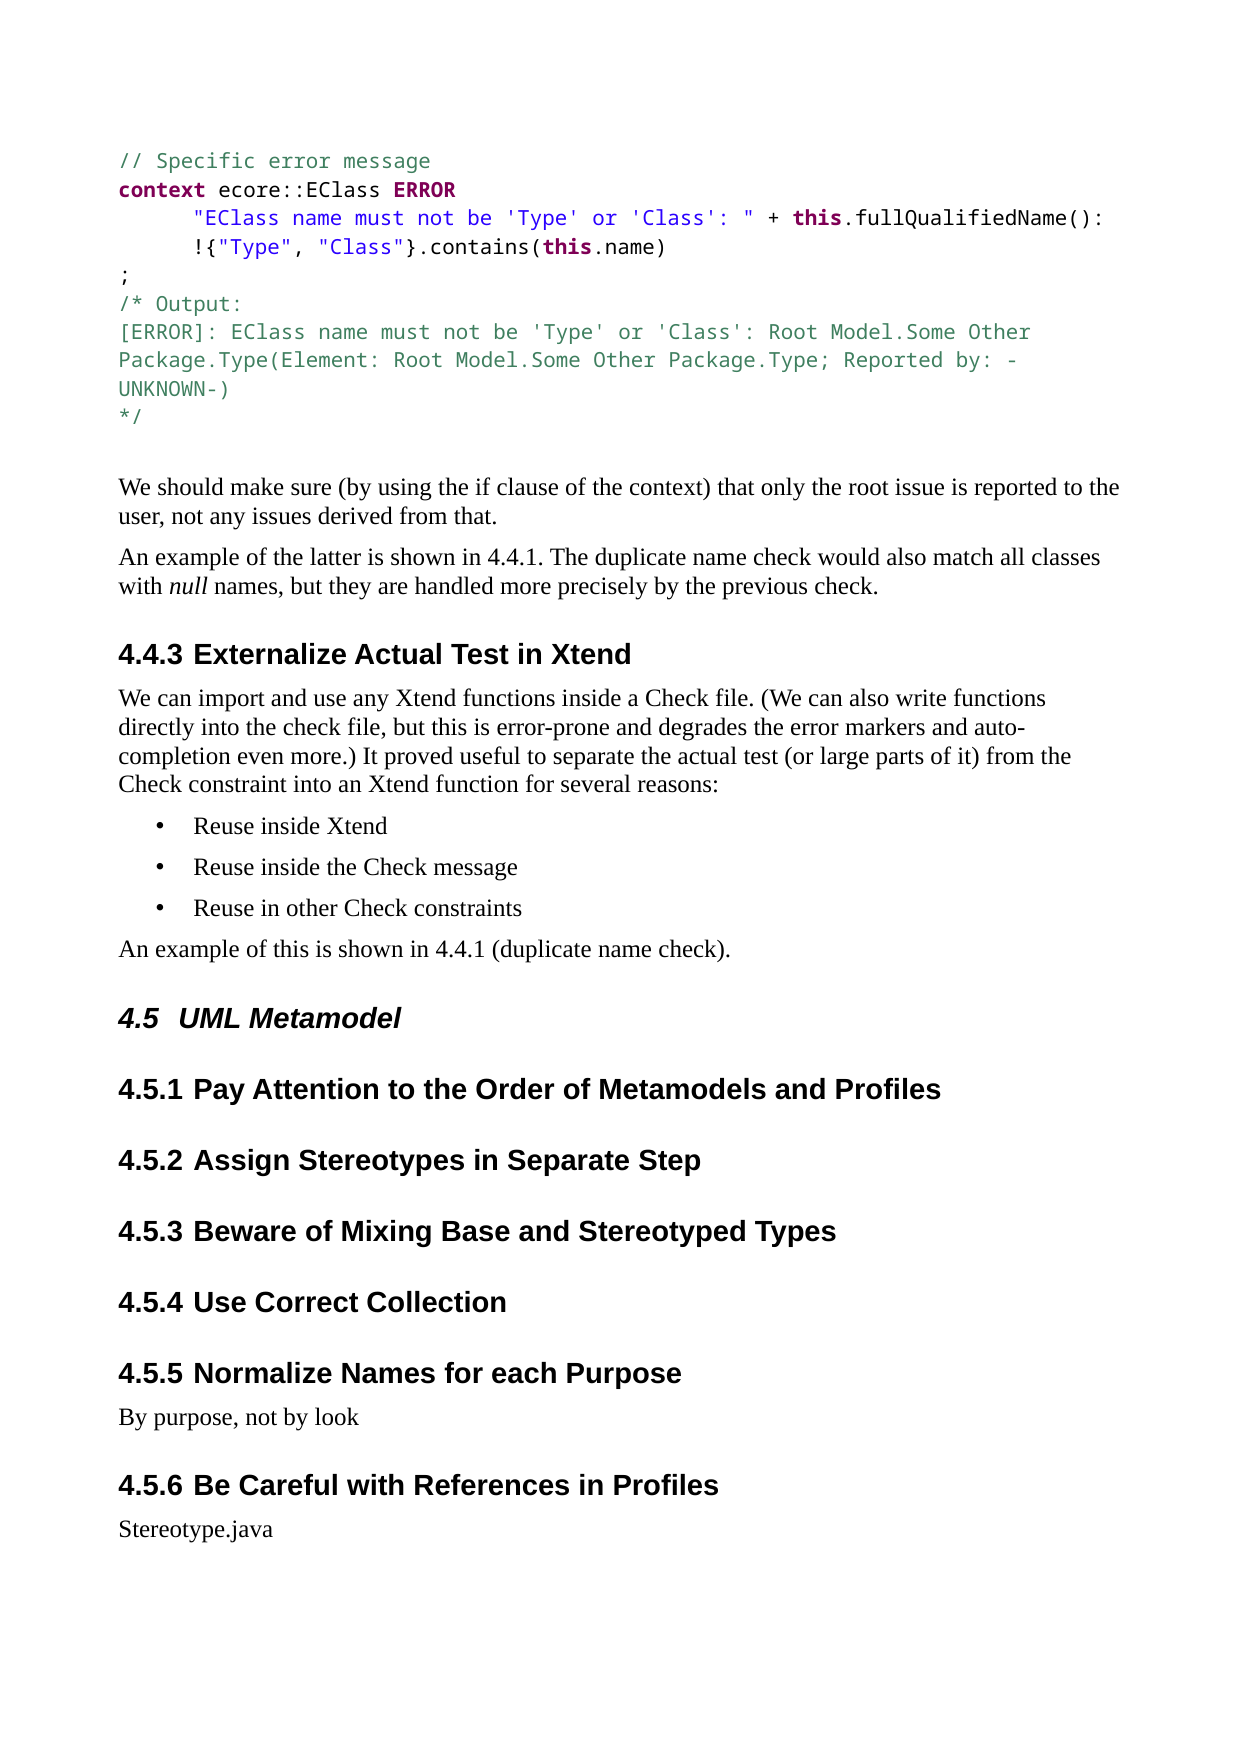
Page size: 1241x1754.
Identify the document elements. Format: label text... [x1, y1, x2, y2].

subtitle UML Metamodel [118, 1001, 1122, 1034]
subtitle Pay Attention to the Order of Metamodels and Profiles [118, 1072, 1122, 1105]
text // Specific error message [118, 147, 1122, 175]
text */ [118, 402, 1122, 431]
subtitle Normalize Names for each Purpose [118, 1356, 1122, 1389]
text context ecore::EClass ERROR [118, 175, 1122, 203]
list Reuse in other Check constraints [156, 893, 1122, 922]
text We can import and use any Xtend functions inside a Check file. (We can also write functions directly into the check file, but this is error-prone and degrades the error markers and auto-completion even more.) It proved useful to separate the actual test (or large parts of it) from the Check constraint into an Xtend function for several reasons: [118, 683, 1122, 798]
text [ERROR]: EClass name must not be 'Type' or 'Class': Root Model.Some Other Package.Type(Element: Root Model.Some Other Package.Type; Reported by: -UNKNOWN-) [118, 317, 1122, 402]
text ; [118, 260, 1122, 289]
text Stereotype.java [118, 1514, 1122, 1543]
text /* Output: [118, 289, 1122, 317]
subtitle Be Careful with References in Profiles [118, 1468, 1122, 1502]
list Reuse inside the Check message [156, 852, 1122, 881]
text !{"Type", "Class"}.contains(this.name) [118, 232, 1122, 260]
text An example of this is shown in 4.4.1 (duplicate name check). [118, 934, 1122, 963]
list Reuse inside Xtend [156, 811, 1122, 839]
text An example of the latter is shown in 4.4.1. The duplicate name check would also match all classes with null names, but they are handled more precisely by the previous check. [118, 542, 1122, 600]
subtitle Externalize Actual Test in Xtend [118, 637, 1122, 671]
subtitle Use Correct Collection [118, 1285, 1122, 1318]
subtitle Assign Stereotypes in Separate Step [118, 1143, 1122, 1176]
text "EClass name must not be 'Type' or 'Class': " + this.fullQualifiedName(): [118, 203, 1122, 232]
text By purpose, not by look [118, 1402, 1122, 1431]
subtitle Beware of Mixing Base and Stereotyped Types [118, 1214, 1122, 1247]
text We should make sure (by using the if clause of the context) that only the root issue is reported to the user, not any issues derived from that. [118, 472, 1122, 530]
